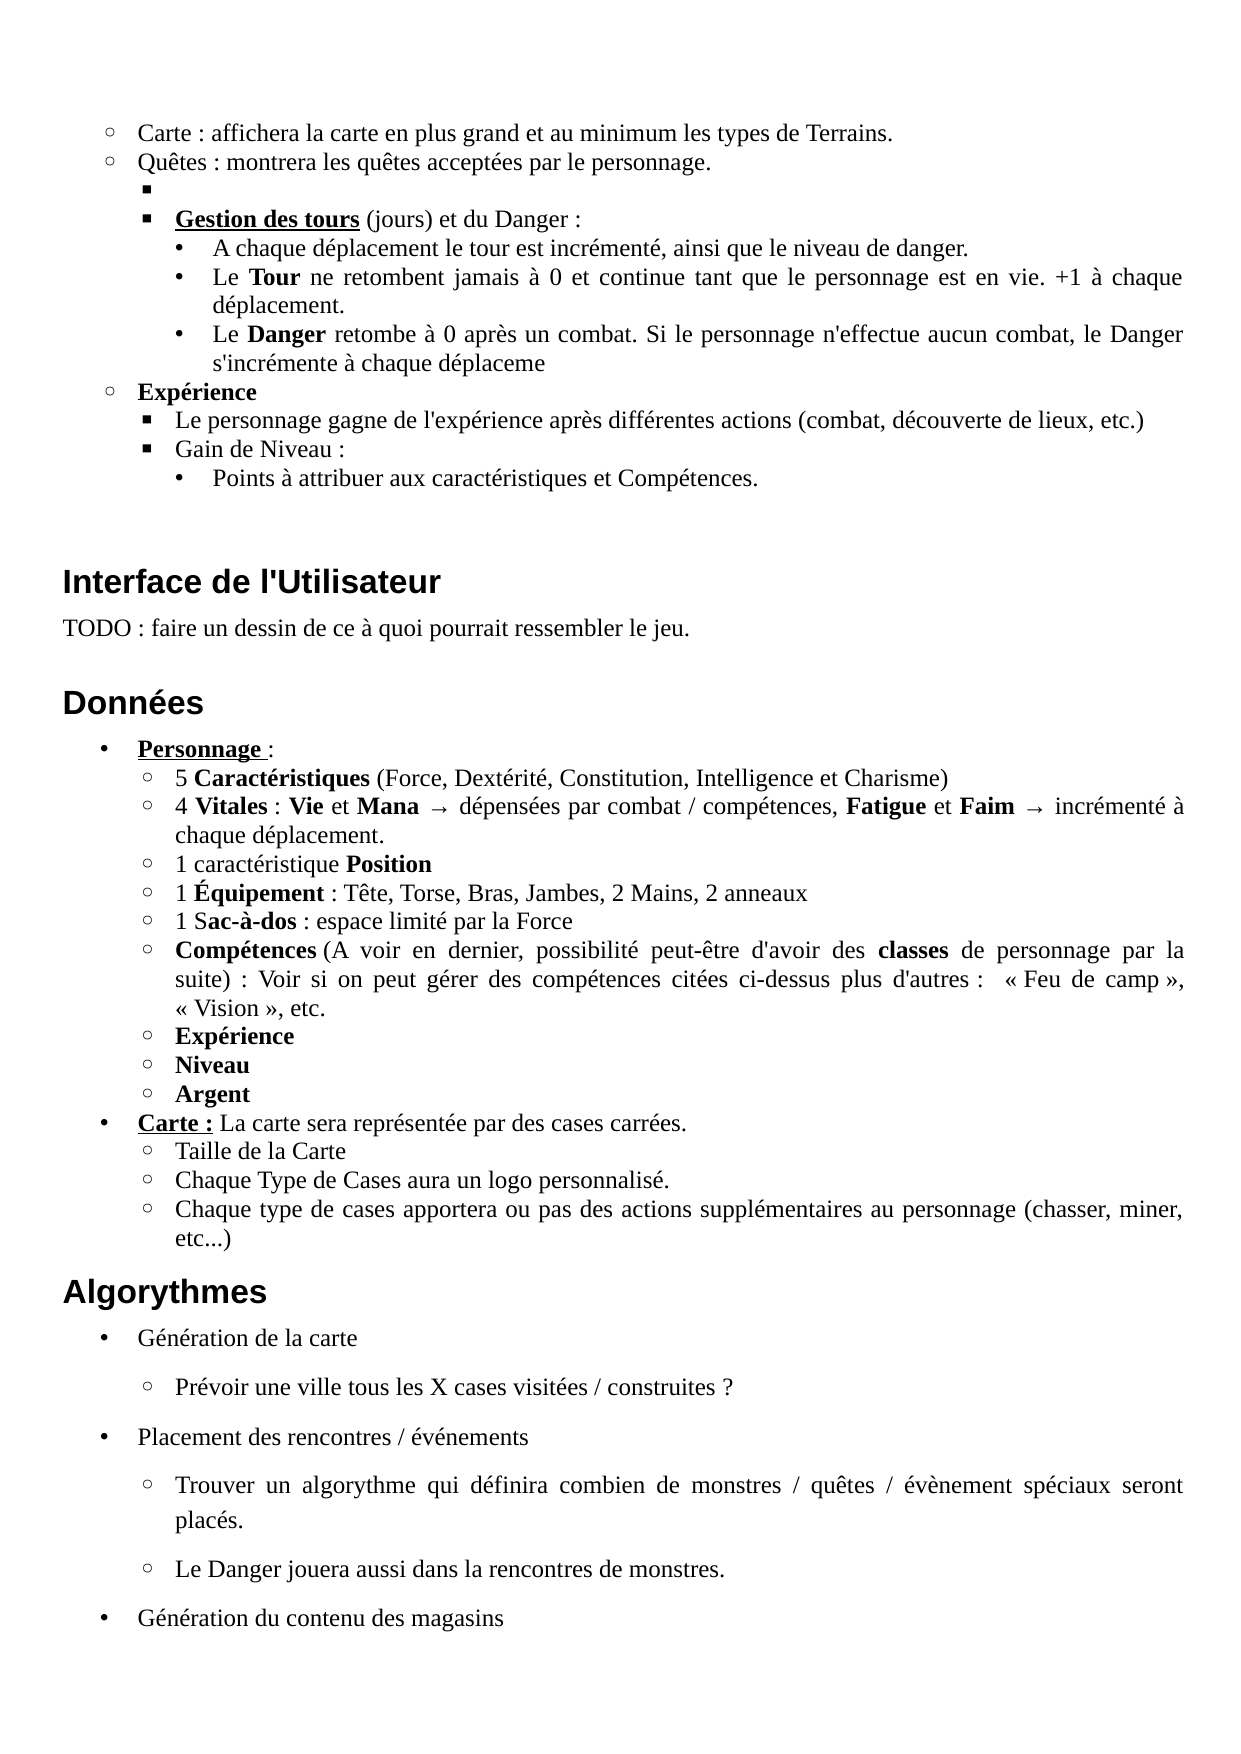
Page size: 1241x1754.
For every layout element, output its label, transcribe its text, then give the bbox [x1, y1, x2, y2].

list Le Danger jouera aussi dans la rencontres de monstres. [137, 1554, 1184, 1583]
list 5 Caractéristiques (Force, Dextérité, Constitution, Intelligence et Charisme) [137, 763, 1184, 791]
list Chaque type de cases apportera ou pas des actions supplémentaires au personnage (chasser, miner, etc...) [137, 1194, 1184, 1251]
list Niveau [137, 1050, 1184, 1079]
list Gestion des tours (jours) et du Danger : [137, 204, 1184, 233]
list Chaque Type de Cases aura un logo personnalisé. [137, 1165, 1184, 1194]
list Expérience [137, 1021, 1184, 1050]
list 4 Vitales : Vie et Mana → dépensées par combat / compétences, Fatigue et Faim → incrémenté à chaque déplacement. [137, 791, 1184, 849]
list Compétences (A voir en dernier, possibilité peut-être d'avoir des classes de personnage par la suite) : Voir si on peut gérer des compétences citées ci-dessus plus d'autres : « Feu de camp », « Vision », etc. [137, 935, 1184, 1021]
list Points à attribuer aux caractéristiques et Compétences. [175, 463, 1184, 492]
subtitle Interface de l'Utilisateur [62, 562, 1184, 600]
list Le Tour ne retombent jamais à 0 et continue tant que le personnage est en vie. +1 à chaque déplacement. [175, 262, 1184, 319]
subtitle Algorythmes [62, 1272, 1184, 1311]
list Argent [137, 1079, 1184, 1108]
list 1 Équipement : Tête, Torse, Bras, Jambes, 2 Mains, 2 anneaux [137, 878, 1184, 906]
list 1 Sac-à-dos : espace limité par la Force [137, 906, 1184, 935]
text TODO : faire un dessin de ce à quoi pourrait ressembler le jeu. [62, 613, 1184, 642]
list Gain de Niveau : [137, 434, 1184, 463]
list Génération de la carte [100, 1323, 1184, 1352]
list Quêtes : montrera les quêtes acceptées par le personnage. [100, 147, 1184, 176]
list Personnage : [100, 734, 1184, 763]
list Carte : La carte sera représentée par des cases carrées. [100, 1108, 1184, 1136]
subtitle Données [62, 683, 1184, 721]
list Génération du contenu des magasins [100, 1603, 1184, 1632]
list Le Danger retombe à 0 après un combat. Si le personnage n'effectue aucun combat, le Danger s'incrémente à chaque déplaceme [175, 319, 1184, 377]
list Placement des rencontres / événements [100, 1422, 1184, 1450]
list Le personnage gagne de l'expérience après différentes actions (combat, découverte de lieux, etc.) [137, 406, 1184, 434]
list Trouver un algorythme qui définira combien de monstres / quêtes / évènement spéciaux seront placés. [137, 1471, 1184, 1534]
list Prévoir une ville tous les X cases visitées / construites ? [137, 1372, 1184, 1401]
list Carte : affichera la carte en plus grand et au minimum les types de Terrains. [100, 118, 1184, 147]
list Taille de la Carte [137, 1136, 1184, 1165]
list Expérience [100, 377, 1184, 406]
list A chaque déplacement le tour est incrémenté, ainsi que le niveau de danger. [175, 233, 1184, 262]
list 1 caractéristique Position [137, 849, 1184, 878]
